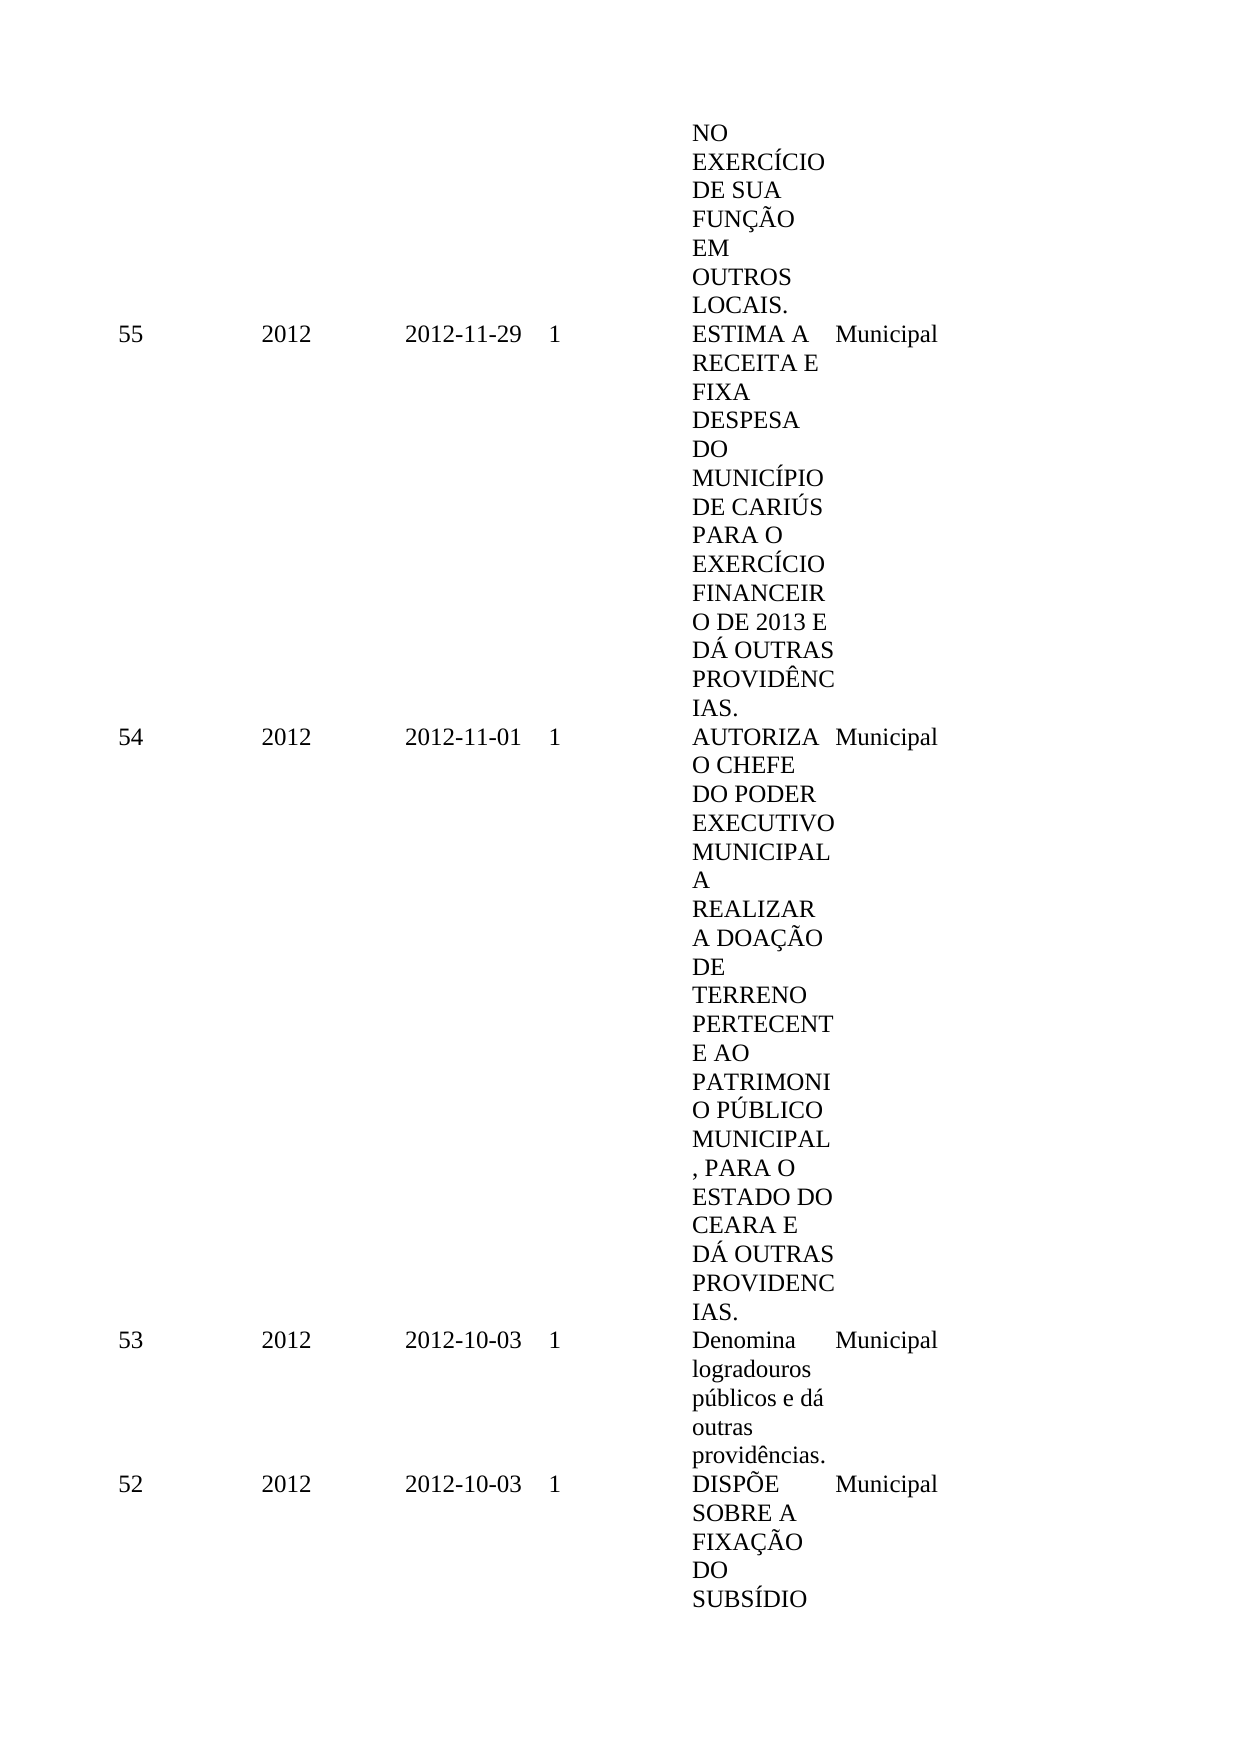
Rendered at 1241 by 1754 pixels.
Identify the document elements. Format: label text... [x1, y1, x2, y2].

table_cell [979, 1469, 1122, 1613]
table_cell 1 [548, 722, 692, 1326]
table_cell 54 [118, 722, 261, 1326]
table_cell 2012 [261, 319, 405, 722]
table_cell [979, 118, 1122, 319]
table_cell Municipal [835, 1326, 979, 1469]
table_cell 2012-10-03 [405, 1326, 548, 1469]
table_cell [261, 118, 405, 319]
table_cell [979, 319, 1122, 722]
table_cell [979, 722, 1122, 1326]
table_cell Municipal [835, 1469, 979, 1613]
table_cell Municipal [835, 319, 979, 722]
table_cell [405, 118, 548, 319]
table_cell 2012-11-01 [405, 722, 548, 1326]
table_cell 2012 [261, 1326, 405, 1469]
table_cell 52 [118, 1469, 261, 1613]
table_cell [835, 118, 979, 319]
table_cell 55 [118, 319, 261, 722]
table_cell ESTIMA A RECEITA E FIXA DESPESA DO MUNICÍPIO DE CARIÚS PARA O EXERCÍCIO FINANCEIRO DE 2013 E DÁ OUTRAS PROVIDÊNCIAS. [692, 319, 835, 722]
table_cell 1 [548, 1326, 692, 1469]
table_cell 2012-11-29 [405, 319, 548, 722]
table_cell AUTORIZA O CHEFE DO PODER EXECUTIVO MUNICIPAL A REALIZAR A DOAÇÃO DE TERRENO PERTECENTE AO PATRIMONIO PÚBLICO MUNICIPAL, PARA O ESTADO DO CEARA E DÁ OUTRAS PROVIDENCIAS. [692, 722, 835, 1326]
table_cell 2012 [261, 722, 405, 1326]
table_cell 53 [118, 1326, 261, 1469]
table_cell DISPÕE SOBRE A FIXAÇÃO DO SUBSÍDIO [692, 1469, 835, 1613]
table_cell 1 [548, 1469, 692, 1613]
table_cell [118, 118, 261, 319]
table_cell 2012-10-03 [405, 1469, 548, 1613]
table_cell Municipal [835, 722, 979, 1326]
table_cell 1 [548, 319, 692, 722]
table_cell [979, 1326, 1122, 1469]
table_cell Denomina logradouros públicos e dá outras providências. [692, 1326, 835, 1469]
table_cell [548, 118, 692, 319]
table_cell 2012 [261, 1469, 405, 1613]
table_cell NO EXERCÍCIO DE SUA FUNÇÃO EM OUTROS LOCAIS. [692, 118, 835, 319]
